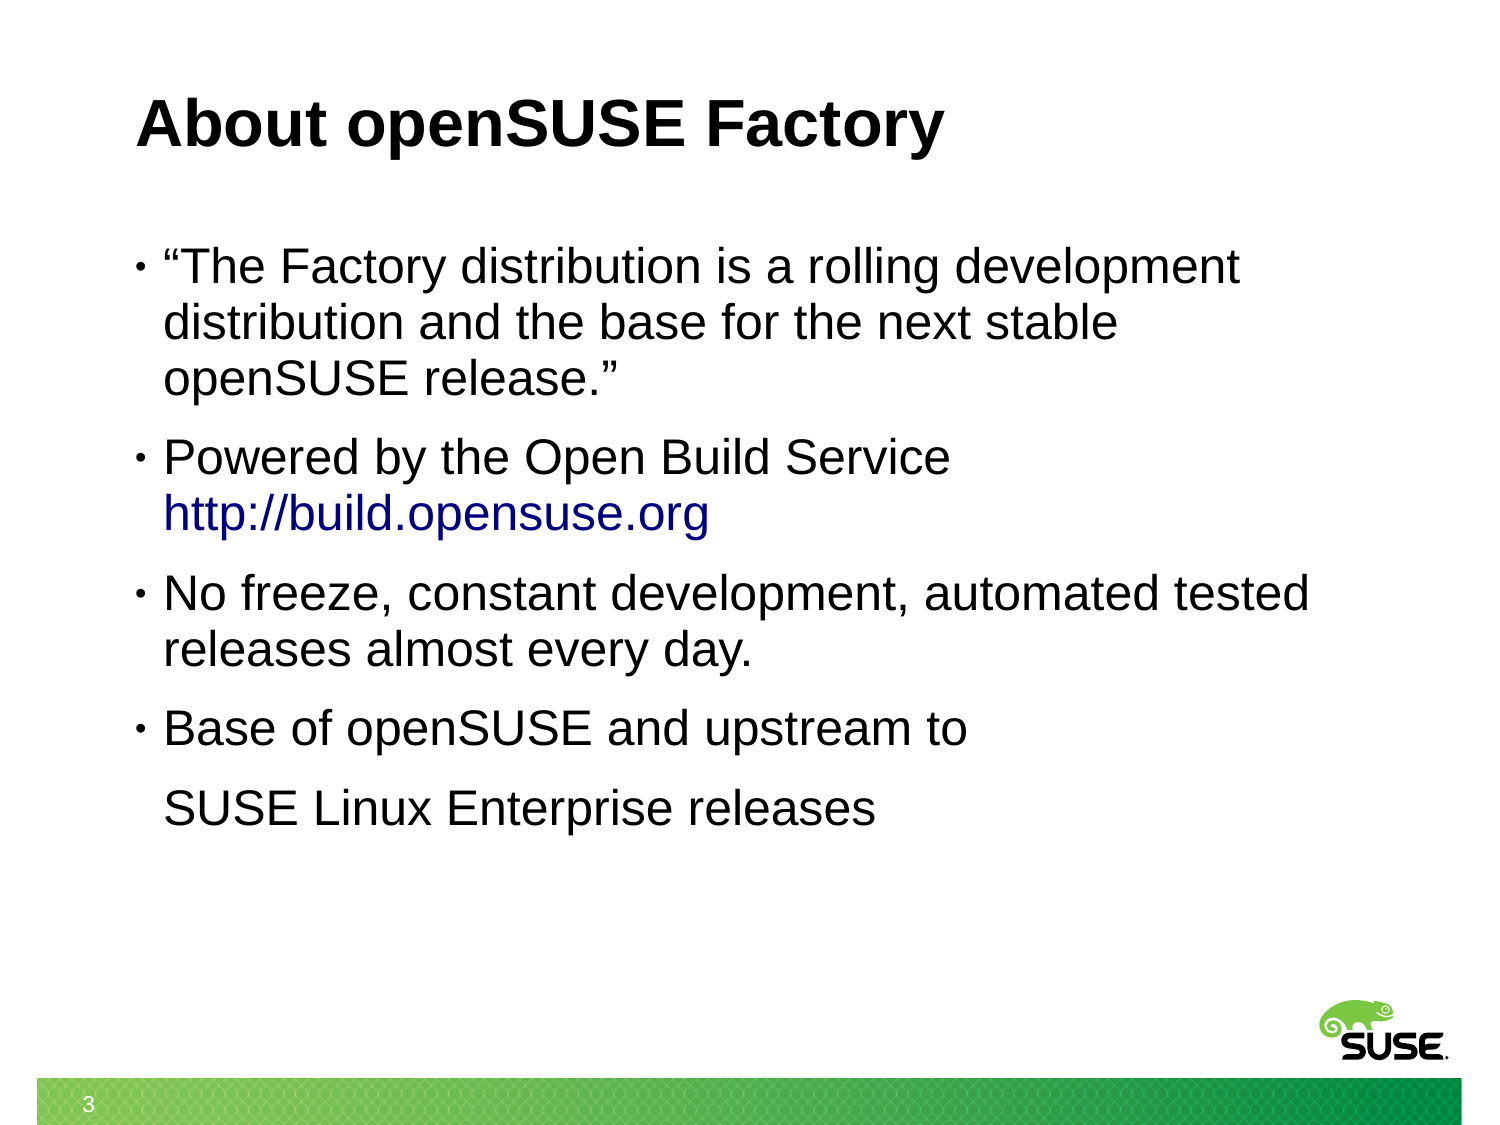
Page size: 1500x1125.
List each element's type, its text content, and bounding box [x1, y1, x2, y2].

list “The Factory distribution is a rolling development distribution and the base for the next stable openSUSE release.” Powered by the Open Build Service http://build.opensuse.org No freeze, constant development, automated tested releases almost every day. Base of openSUSE and upstream to SUSE Linux Enterprise releases [135, 238, 1372, 892]
title About openSUSE Factory [135, 41, 1372, 204]
picture [37, 1078, 1462, 1125]
